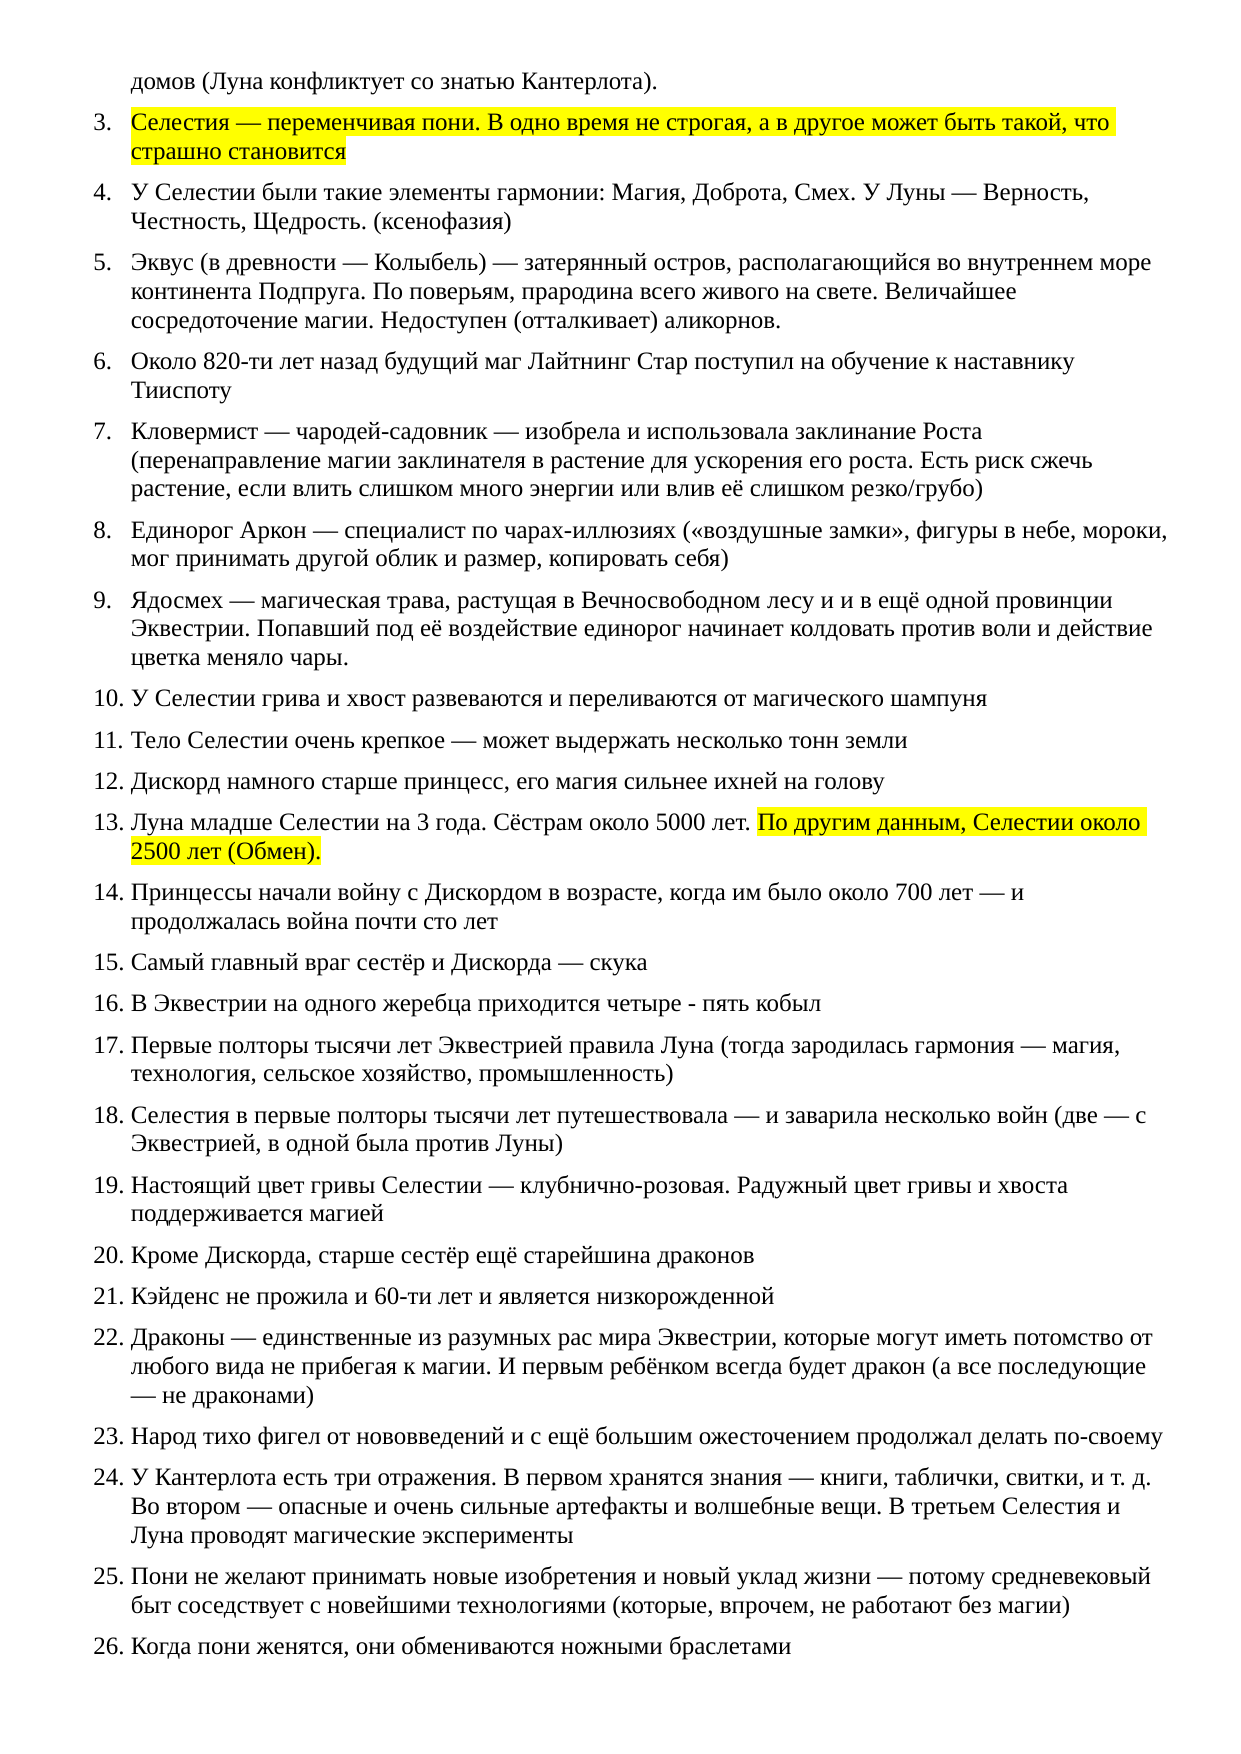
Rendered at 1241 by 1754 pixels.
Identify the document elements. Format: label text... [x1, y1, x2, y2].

list Единорог Аркон — специалист по чарах-иллюзиях («воздушные замки», фигуры в небе, мороки, мог принимать другой облик и размер, копировать себя) [93, 515, 1173, 572]
list В Эквестрии на одного жеребца приходится четыре - пять кобыл [93, 988, 1173, 1017]
list Народ тихо фигел от нововведений и с ещё большим ожесточением продолжал делать по-своему [93, 1421, 1173, 1450]
list Драконы — единственные из разумных рас мира Эквестрии, которые могут иметь потомство от любого вида не прибегая к магии. И первым ребёнком всегда будет дракон (а все последующие — не драконами) [93, 1322, 1173, 1408]
list Селестия — переменчивая пони. В одно время не строгая, а в другое может быть такой, что страшно становится [93, 107, 1173, 165]
list Тело Селестии очень крепкое — может выдержать несколько тонн земли [93, 725, 1173, 753]
list Первые полторы тысячи лет Эквестрией правила Луна (тогда зародилась гармония — магия, технология, сельское хозяйство, промышленность) [93, 1030, 1173, 1087]
list Кэйденс не прожила и 60-ти лет и является низкорожденной [93, 1281, 1173, 1310]
list Когда пони женятся, они обмениваются ножными браслетами [93, 1631, 1173, 1660]
list Селестия в первые полторы тысячи лет путешествовала — и заварила несколько войн (две — с Эквестрией, в одной была против Луны) [93, 1100, 1173, 1157]
list Луна младше Селестии на 3 года. Сёстрам около 5000 лет. По другим данным, Селестии около 2500 лет (Обмен). [93, 807, 1173, 865]
list Эквус (в древности — Колыбель) — затерянный остров, располагающийся во внутреннем море континента Подпруга. По поверьям, прародина всего живого на свете. Величайшее сосредоточение магии. Недоступен (отталкивает) аликорнов. [93, 247, 1173, 333]
list Самый главный враг сестёр и Дискорда — скука [93, 947, 1173, 976]
list Настоящий цвет гривы Селестии — клубнично-розовая. Радужный цвет гривы и хвоста поддерживается магией [93, 1170, 1173, 1227]
list Кроме Дискорда, старше сестёр ещё старейшина драконов [93, 1240, 1173, 1268]
list Принцессы начали войну с Дискордом в возрасте, когда им было около 700 лет — и продолжалась война почти сто лет [93, 877, 1173, 935]
list Дискорд намного старше принцесс, его магия сильнее ихней на голову [93, 766, 1173, 795]
list Кловермист — чародей-садовник — изобрела и использовала заклинание Роста (перенаправление магии заклинателя в растение для ускорения его роста. Есть риск сжечь растение, если влить слишком много энергии или влив её слишком резко/грубо) [93, 416, 1173, 502]
list Около 820-ти лет назад будущий маг Лайтнинг Стар поступил на обучение к наставнику Тииспоту [93, 346, 1173, 403]
list домов (Луна конфликтует со знатью Кантерлота). [93, 66, 1173, 95]
list У Селестии грива и хвост развеваются и переливаются от магического шампуня [93, 683, 1173, 712]
list У Кантерлота есть три отражения. В первом хранятся знания — книги, таблички, свитки, и т. д. Во втором — опасные и очень сильные артефакты и волшебные вещи. В третьем Селестия и Луна проводят магические эксперименты [93, 1462, 1173, 1548]
list Ядосмех — магическая трава, растущая в Вечносвободном лесу и и в ещё одной провинции Эквестрии. Попавший под её воздействие единорог начинает колдовать против воли и действие цветка меняло чары. [93, 585, 1173, 671]
list У Селестии были такие элементы гармонии: Магия, Доброта, Смех. У Луны — Верность, Честность, Щедрость. (ксенофазия) [93, 177, 1173, 235]
list Пони не желают принимать новые изобретения и новый уклад жизни — потому средневековый быт соседствует с новейшими технологиями (которые, впрочем, не работают без магии) [93, 1561, 1173, 1618]
